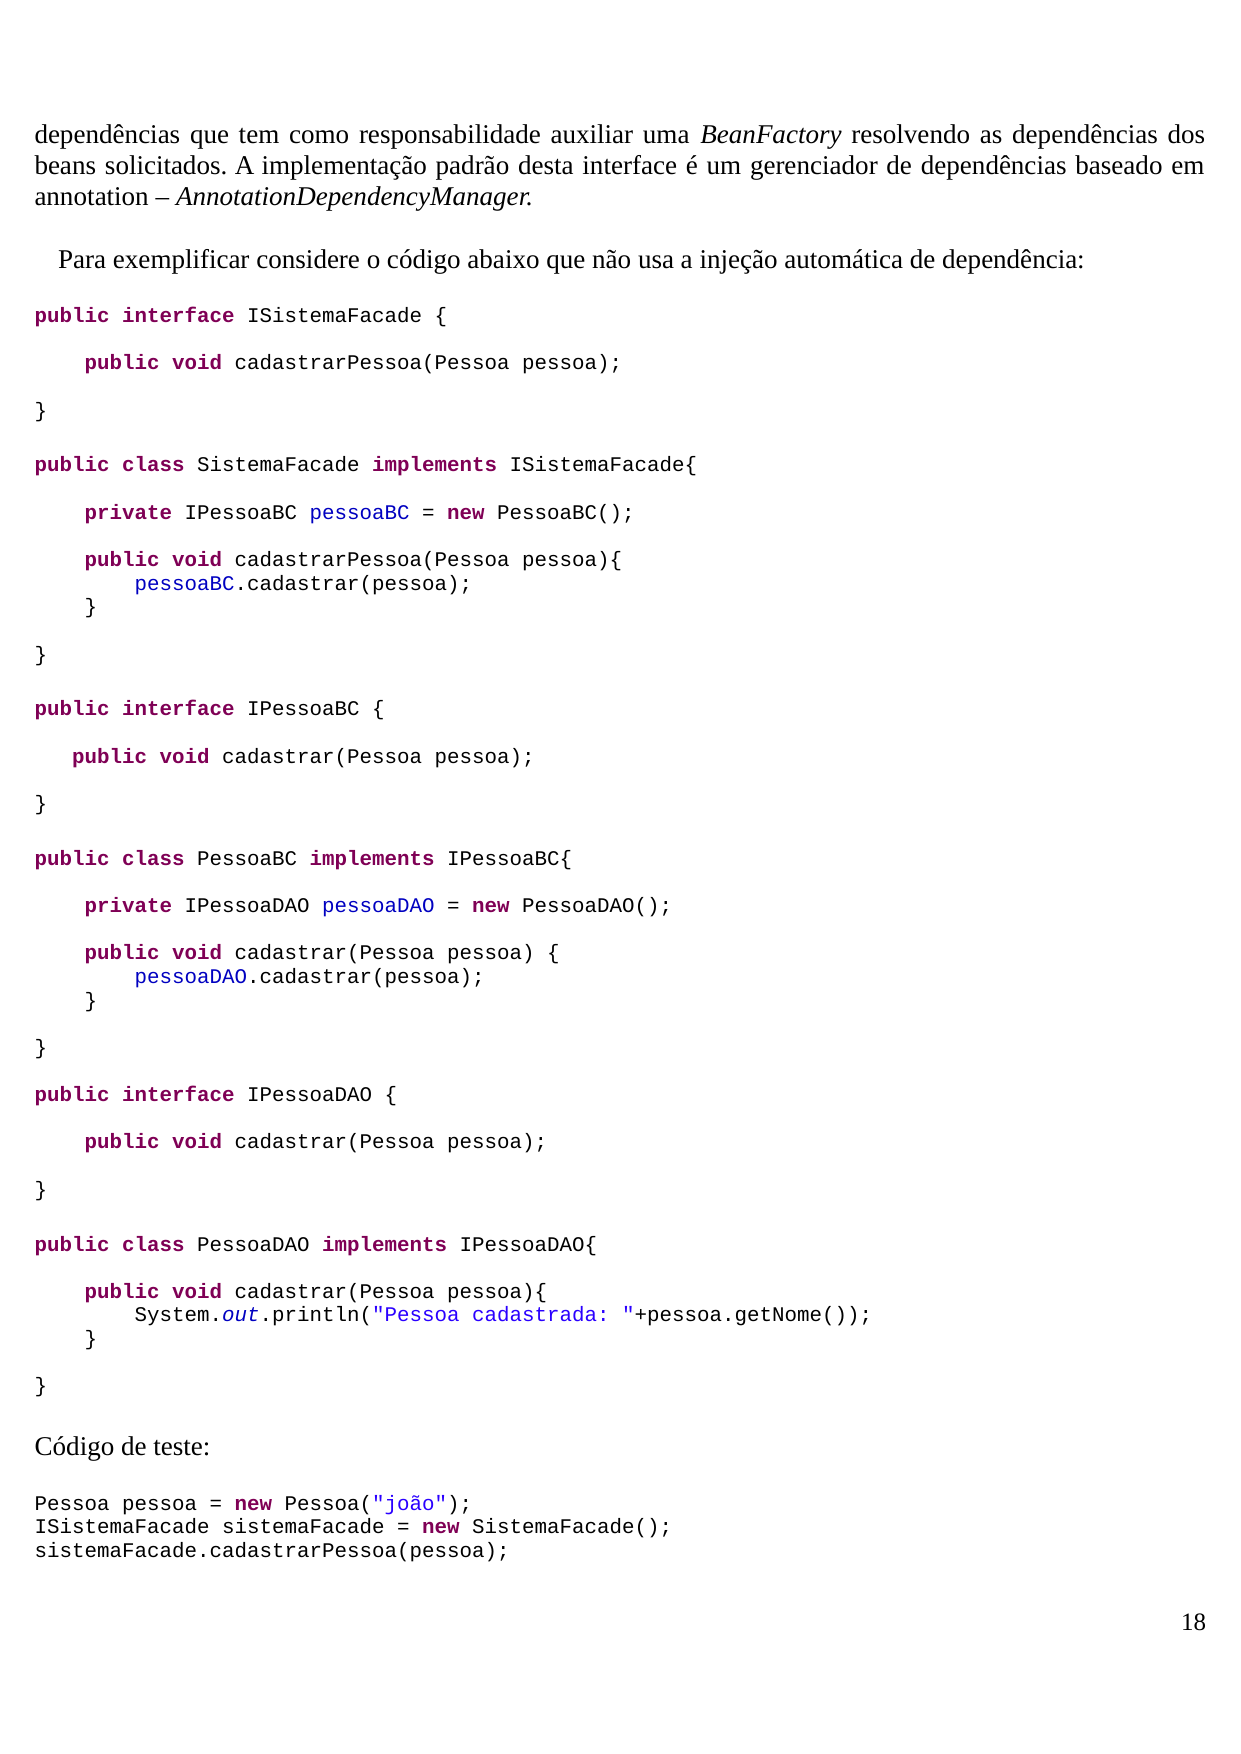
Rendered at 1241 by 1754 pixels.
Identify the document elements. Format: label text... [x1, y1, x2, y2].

text sistemaFacade.cadastrarPessoa(pessoa); [34, 1540, 1206, 1563]
text public class PessoaBC implements IPessoaBC{ [34, 848, 1206, 871]
text } [34, 399, 1206, 423]
text public void cadastrar(Pessoa pessoa){ [34, 1281, 1206, 1304]
text } [34, 793, 1206, 817]
text Pessoa pessoa = new Pessoa("joão"); [34, 1492, 1206, 1516]
text } [34, 1328, 1206, 1352]
text } [34, 989, 1206, 1013]
text } [34, 1037, 1206, 1061]
text } [34, 1375, 1206, 1399]
text } [34, 596, 1206, 620]
text public void cadastrar(Pessoa pessoa); [34, 746, 1206, 769]
text private IPessoaBC pessoaBC = new PessoaBC(); [34, 502, 1206, 525]
text public void cadastrarPessoa(Pessoa pessoa){ [34, 549, 1206, 573]
text public class PessoaDAO implements IPessoaDAO{ [34, 1233, 1206, 1257]
text public interface ISistemaFacade { [34, 305, 1206, 329]
text public class SistemaFacade implements ISistemaFacade{ [34, 454, 1206, 478]
text } [34, 1179, 1206, 1202]
text public interface IPessoaBC { [34, 698, 1206, 722]
text Para exemplificar considere o código abaixo que não usa a injeção automática de dependência: [34, 243, 1206, 274]
text private IPessoaDAO pessoaDAO = new PessoaDAO(); [34, 895, 1206, 919]
text pessoaDAO.cadastrar(pessoa); [34, 966, 1206, 989]
text ISistemaFacade sistemaFacade = new SistemaFacade(); [34, 1516, 1206, 1540]
text public void cadastrarPessoa(Pessoa pessoa); [34, 352, 1206, 376]
text System.out.println("Pessoa cadastrada: "+pessoa.getNome()); [34, 1304, 1206, 1328]
text public interface IPessoaDAO { [34, 1084, 1206, 1108]
text public void cadastrar(Pessoa pessoa); [34, 1131, 1206, 1155]
text Código de teste: [34, 1430, 1206, 1461]
text } [34, 643, 1206, 667]
text pessoaBC.cadastrar(pessoa); [34, 573, 1206, 596]
text public void cadastrar(Pessoa pessoa) { [34, 942, 1206, 966]
text dependências que tem como responsabilidade auxiliar uma BeanFactory resolvendo as dependências dos beans solicitados. A implementação padrão desta interface é um gerenciador de dependências baseado em annotation – AnnotationDependencyManager. [34, 118, 1206, 212]
